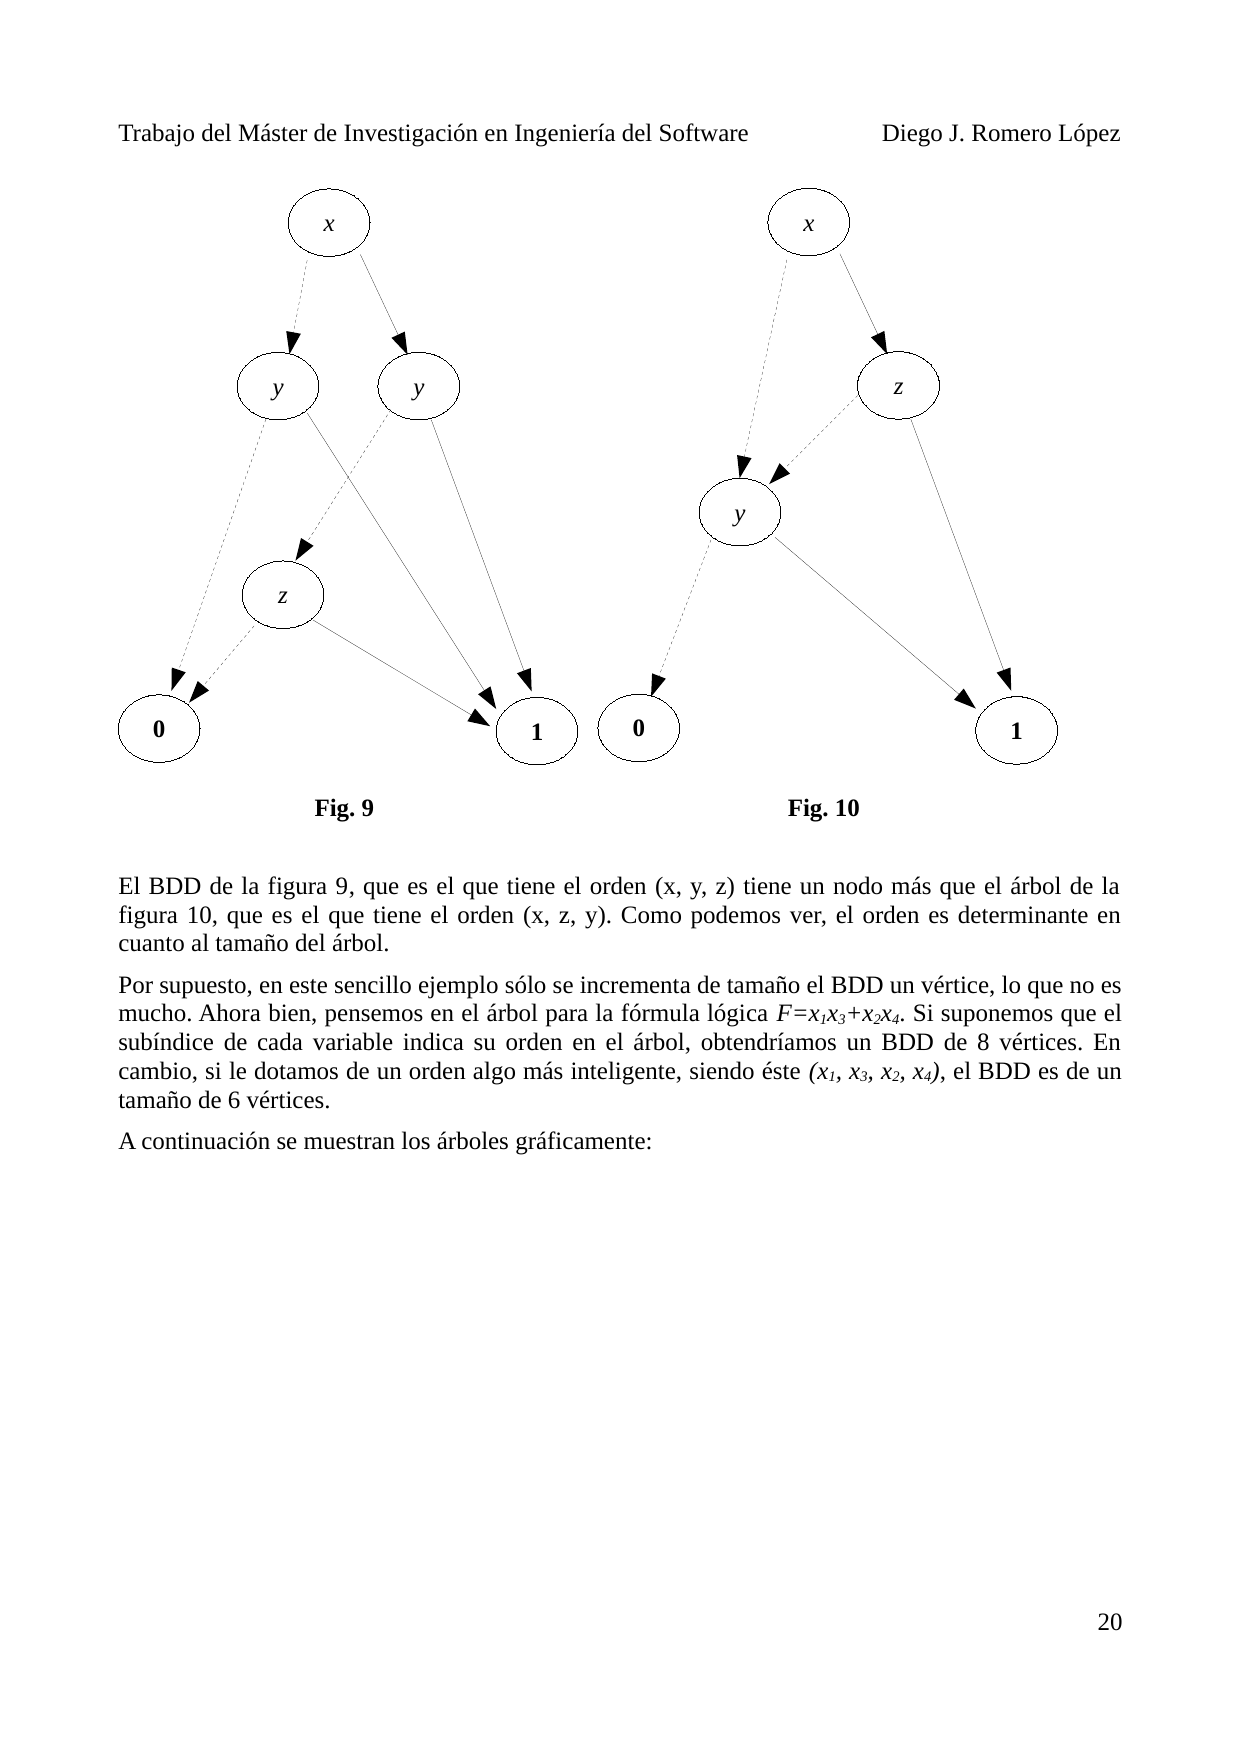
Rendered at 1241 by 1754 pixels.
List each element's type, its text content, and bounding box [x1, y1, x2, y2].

text A continuación se muestran los árboles gráficamente: [118, 1126, 1122, 1155]
text El BDD de la figura 9, que es el que tiene el orden (x, y, z) tiene un nodo más que el árbol de la figura 10, que es el que tiene el orden (x, z, y). Como podemos ver, el orden es determinante en cuanto al tamaño del árbol. [118, 871, 1122, 957]
text Por supuesto, en este sencillo ejemplo sólo se incrementa de tamaño el BDD un vértice, lo que no es mucho. Ahora bien, pensemos en el árbol para la fórmula lógica F=x1x3+x2x4. Si suponemos que el subíndice de cada variable indica su orden en el árbol, obtendríamos un BDD de 8 vértices. En cambio, si le dotamos de un orden algo más inteligente, siendo éste (x1, x3, x2, x4), el BDD es de un tamaño de 6 vértices. [118, 970, 1122, 1113]
